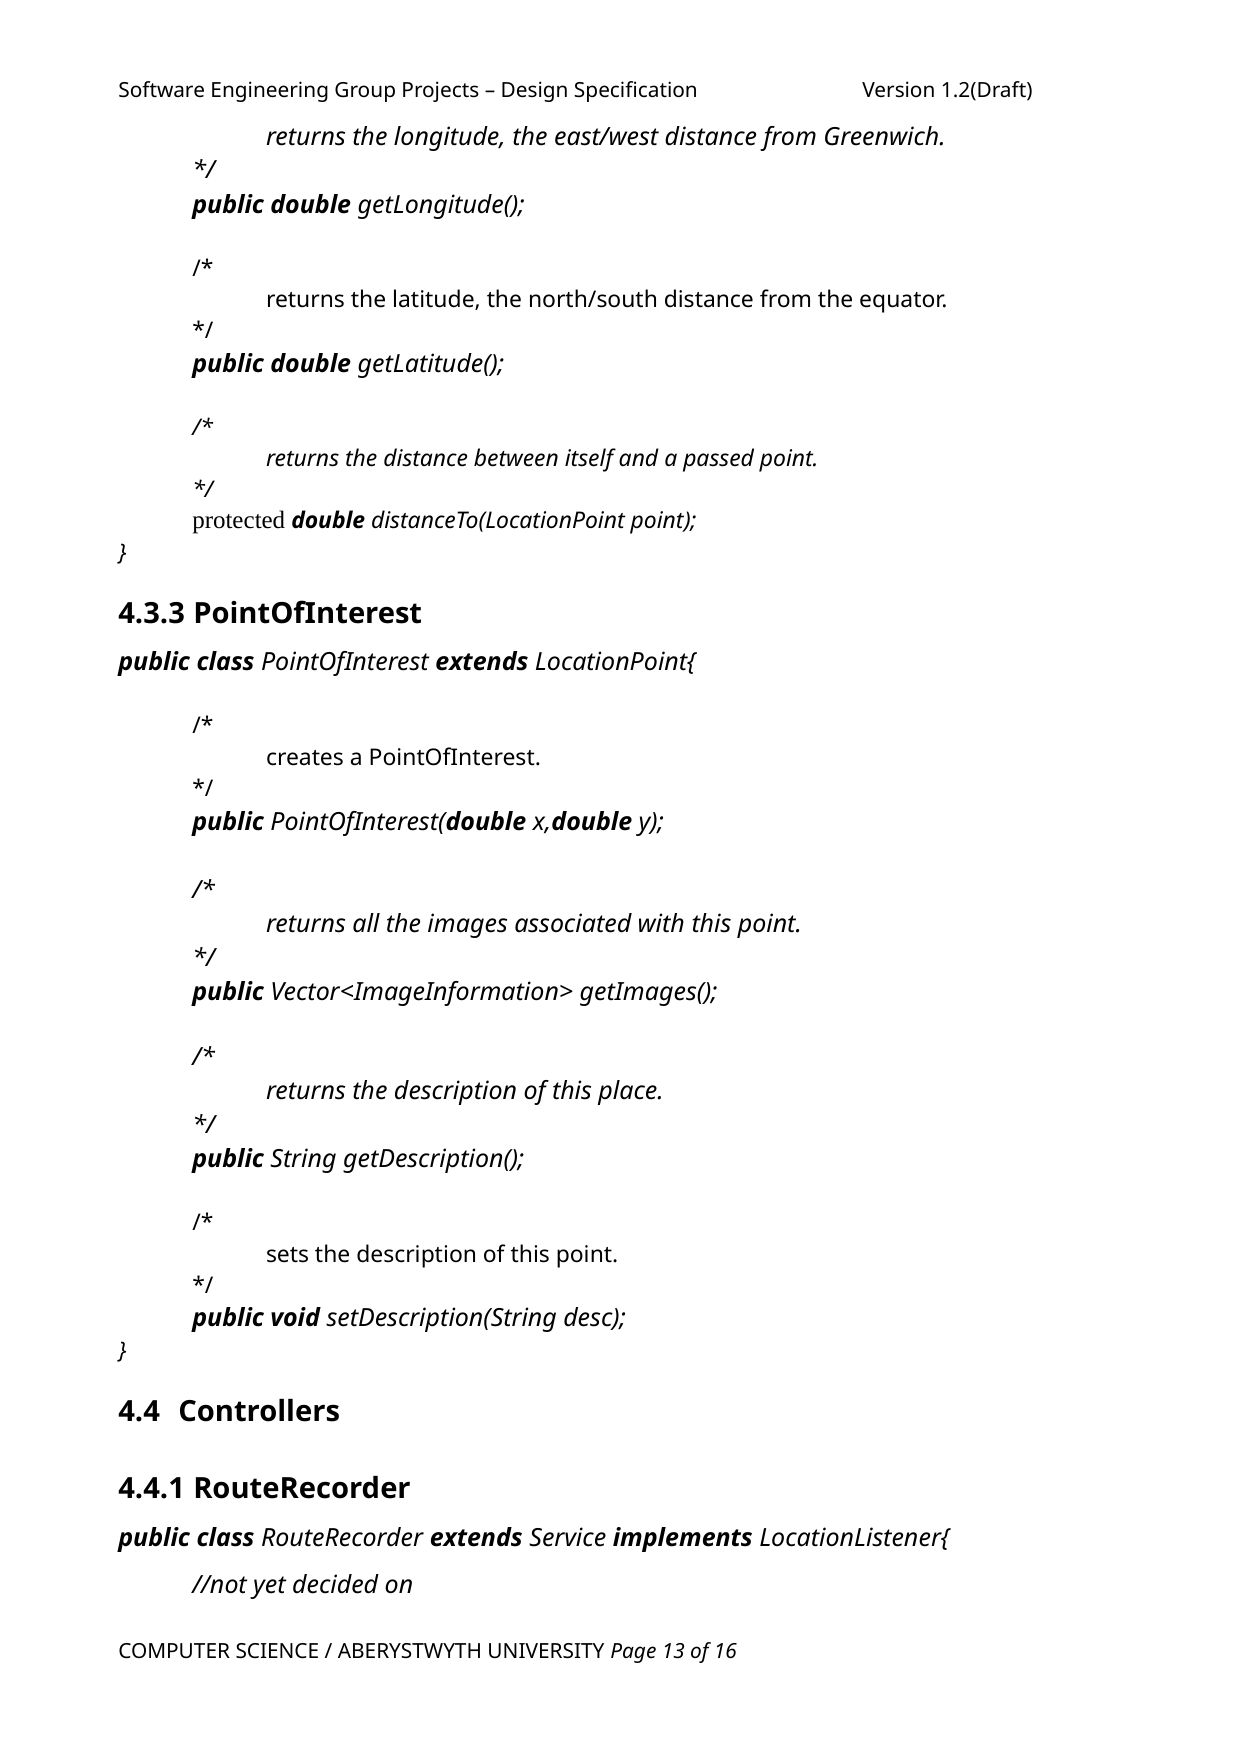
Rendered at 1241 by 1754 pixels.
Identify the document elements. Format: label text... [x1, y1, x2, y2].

text public double getLatitude(); [118, 345, 1122, 379]
subtitle PointOfInterest [118, 592, 1122, 632]
text returns the description of this place. [118, 1073, 1122, 1107]
text */ [118, 1269, 1122, 1300]
text public String getDescription(); [118, 1141, 1122, 1175]
text returns the latitude, the north/south distance from the equator. [118, 283, 1122, 314]
text creates a PointOfInterest. [118, 741, 1122, 772]
text public PointOfInterest(double x,double y); [118, 803, 1122, 837]
text public class PointOfInterest extends LocationPoint{ [118, 644, 1122, 678]
text /* [118, 709, 1122, 741]
text */ [118, 314, 1122, 345]
text public void setDescription(String desc); [118, 1300, 1122, 1334]
text */ [118, 473, 1122, 504]
subtitle RouteRecorder [118, 1467, 1122, 1507]
text } [118, 1334, 1122, 1365]
text sets the description of this point. [118, 1237, 1122, 1269]
text returns the distance between itself and a passed point. [118, 442, 1122, 473]
text protected double distanceTo(LocationPoint point); [118, 504, 1122, 536]
subtitle Controllers [118, 1390, 1122, 1430]
text //not yet decided on [118, 1566, 1122, 1600]
text */ [118, 939, 1122, 973]
text } [118, 536, 1122, 567]
text public double getLongitude(); [118, 186, 1122, 220]
text returns the longitude, the east/west distance from Greenwich. [118, 118, 1122, 152]
text /* [118, 1206, 1122, 1237]
text /* [118, 252, 1122, 283]
text public class RouteRecorder extends Service implements LocationListener{ [118, 1520, 1122, 1554]
text public Vector<ImageInformation> getImages(); [118, 973, 1122, 1007]
text /* [118, 1039, 1122, 1073]
text */ [118, 152, 1122, 186]
text /* [118, 871, 1122, 905]
text */ [118, 1107, 1122, 1141]
text returns all the images associated with this point. [118, 905, 1122, 939]
text /* [118, 411, 1122, 442]
text */ [118, 772, 1122, 803]
